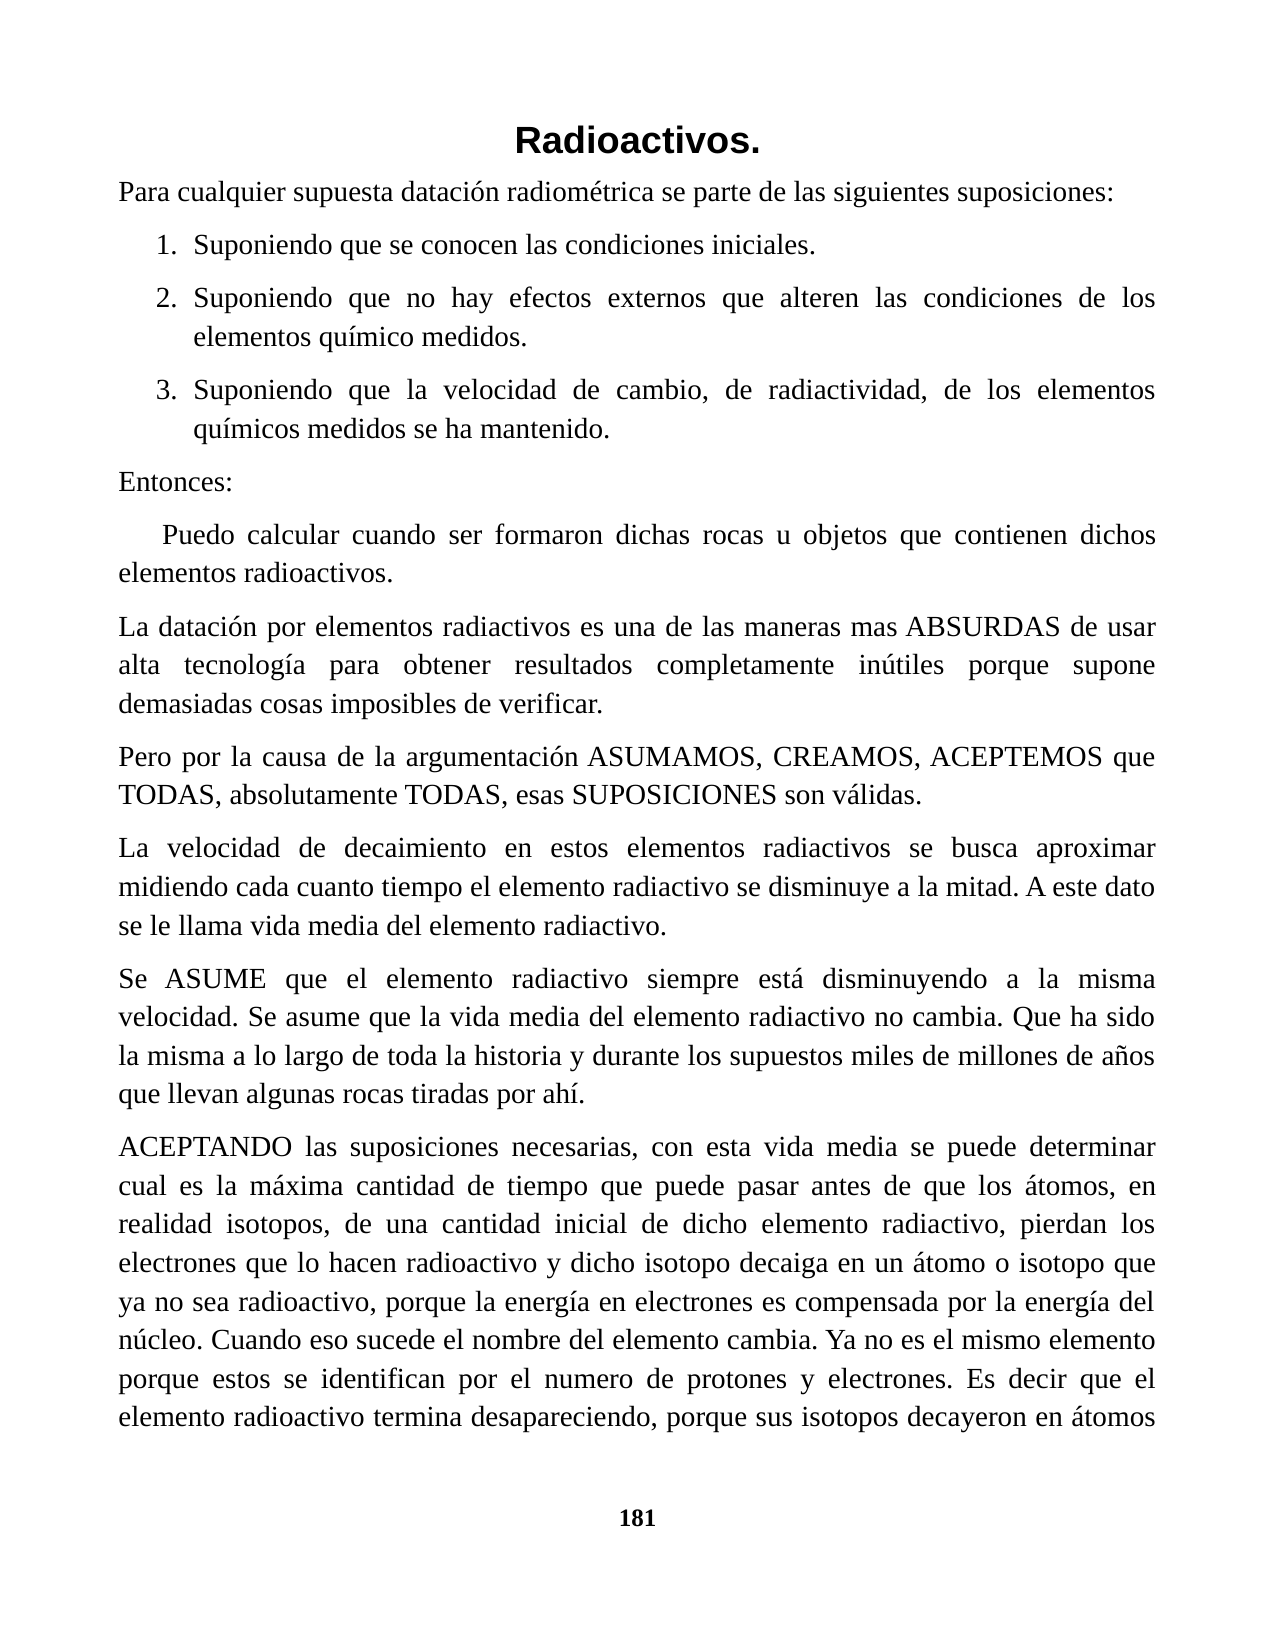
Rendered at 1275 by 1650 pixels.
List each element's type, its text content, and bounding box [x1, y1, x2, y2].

subtitle Radioactivos. [118, 118, 1157, 162]
text La velocidad de decaimiento en estos elementos radiactivos se busca aproximar midiendo cada cuanto tiempo el elemento radiactivo se disminuye a la mitad. A este dato se le llama vida media del elemento radiactivo. [118, 831, 1157, 941]
list Suponiendo que no hay efectos externos que alteren las condiciones de los elementos químico medidos. [156, 281, 1157, 353]
text Pero por la causa de la argumentación ASUMAMOS, CREAMOS, ACEPTEMOS que TODAS, absolutamente TODAS, esas SUPOSICIONES son válidas. [118, 739, 1157, 811]
text Puedo calcular cuando ser formaron dichas rocas u objetos que contienen dichos elementos radioactivos. [118, 517, 1157, 589]
text La datación por elementos radiactivos es una de las maneras mas ABSURDAS de usar alta tecnología para obtener resultados completamente inútiles porque supone demasiadas cosas imposibles de verificar. [118, 609, 1157, 719]
text ACEPTANDO las suposiciones necesarias, con esta vida media se puede determinar cual es la máxima cantidad de tiempo que puede pasar antes de que los átomos, en realidad isotopos, de una cantidad inicial de dicho elemento radiactivo, pierdan los electrones que lo hacen radioactivo y dicho isotopo decaiga en un átomo o isotopo que ya no sea radioactivo, porque la energía en electrones es compensada por la energía del núcleo. Cuando eso sucede el nombre del elemento cambia. Ya no es el mismo elemento porque estos se identifican por el numero de protones y electrones. Es decir que el elemento radioactivo termina desapareciendo, porque sus isotopos decayeron en átomos [118, 1129, 1157, 1433]
text Para cualquier supuesta datación radiométrica se parte de las siguientes suposiciones: [118, 174, 1157, 208]
list Suponiendo que se conocen las condiciones iniciales. [156, 227, 1157, 261]
list Suponiendo que la velocidad de cambio, de radiactividad, de los elementos químicos medidos se ha mantenido. [156, 372, 1157, 444]
text Entonces: [118, 464, 1157, 497]
text Se ASUME que el elemento radiactivo siempre está disminuyendo a la misma velocidad. Se asume que la vida media del elemento radiactivo no cambia. Que ha sido la misma a lo largo de toda la historia y durante los supuestos miles de millones de años que llevan algunas rocas tiradas por ahí. [118, 961, 1157, 1110]
